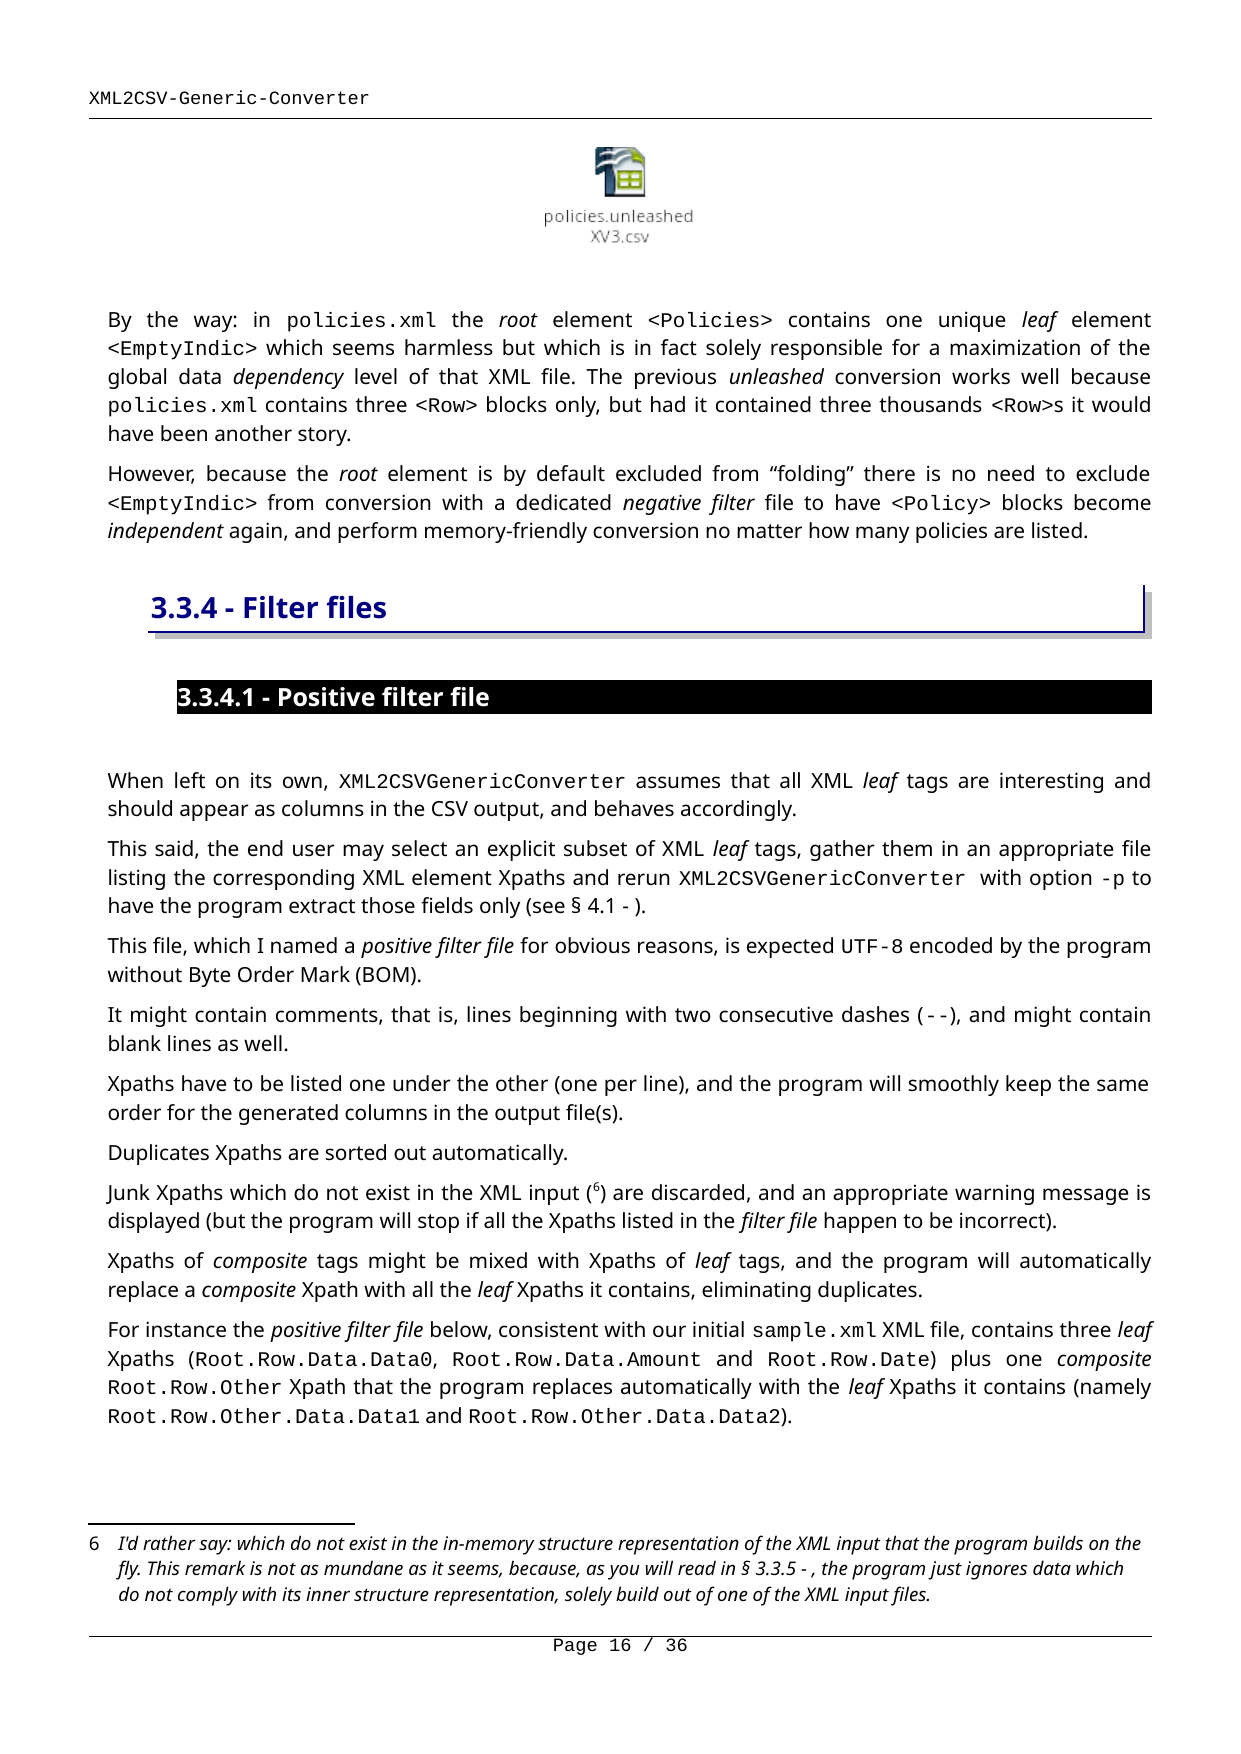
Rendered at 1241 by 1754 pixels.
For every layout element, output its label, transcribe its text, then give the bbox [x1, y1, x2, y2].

text Xpaths have to be listed one under the other (one per line), and the program will smoothly keep the same order for the generated columns in the output file(s). [107, 1069, 1152, 1126]
text Xpaths of composite tags might be mixed with Xpaths of leaf tags, and the program will automatically replace a composite Xpath with all the leaf Xpaths it contains, eliminating duplicates. [107, 1247, 1152, 1303]
subtitle Filter files [148, 585, 1143, 631]
text When left on its own, XML2CSVGenericConverter assumes that all XML leaf tags are interesting and should appear as columns in the CSV output, and behaves accordingly. [107, 766, 1152, 823]
subtitle Positive filter file [177, 680, 1152, 714]
text Junk Xpaths which do not exist in the XML input () are discarded, and an appropriate warning message is displayed (but the program will stop if all the Xpaths listed in the filter file happen to be incorrect). [107, 1178, 1152, 1235]
text By the way: in policies.xml the root element <Policies> contains one unique leaf element <EmptyIndic> which seems harmless but which is in fact solely responsible for a maximization of the global data dependency level of that XML file. The previous unleashed conversion works well because policies.xml contains three <Row> blocks only, but had it contained three thousands <Row>s it would have been another story. [107, 305, 1152, 447]
text For instance the positive filter file below, consistent with our initial sample.xml XML file, contains three leaf Xpaths (Root.Row.Data.Data0, Root.Row.Data.Amount and Root.Row.Date) plus one composite Root.Row.Other Xpath that the program replaces automatically with the leaf Xpaths it contains (namely Root.Row.Other.Data.Data1 and Root.Row.Other.Data.Data2). [107, 1315, 1152, 1429]
text However, because the root element is by default excluded from “folding” there is no need to exclude <EmptyIndic> from conversion with a dedicated negative filter file to have <Policy> blocks become independent again, and perform memory-friendly conversion no matter how many policies are listed. [107, 459, 1152, 544]
text I'd rather say: which do not exist in the in-memory structure representation of the XML input that the program builds on the fly. This remark is not as mundane as it seems, because, as you will read in § 3.3.5 - , the program just ignores data which do not comply with its inner structure representation, solely build out of one of the XML input files. [88, 1530, 1152, 1606]
text It might contain comments, that is, lines beginning with two consecutive dashes (--), and might contain blank lines as well. [107, 1000, 1152, 1057]
text Duplicates Xpaths are sorted out automatically. [107, 1138, 1152, 1166]
text This file, which I named a positive filter file for obvious reasons, is expected UTF-8 encoded by the program without Byte Order Mark (BOM). [107, 932, 1152, 989]
text This said, the end user may select an explicit subset of XML leaf tags, gather them in an appropriate file listing the corresponding XML element Xpaths and rerun XML2CSVGenericConverter with option -p to have the program extract those fields only (see § 4.1 - ). [107, 834, 1152, 920]
